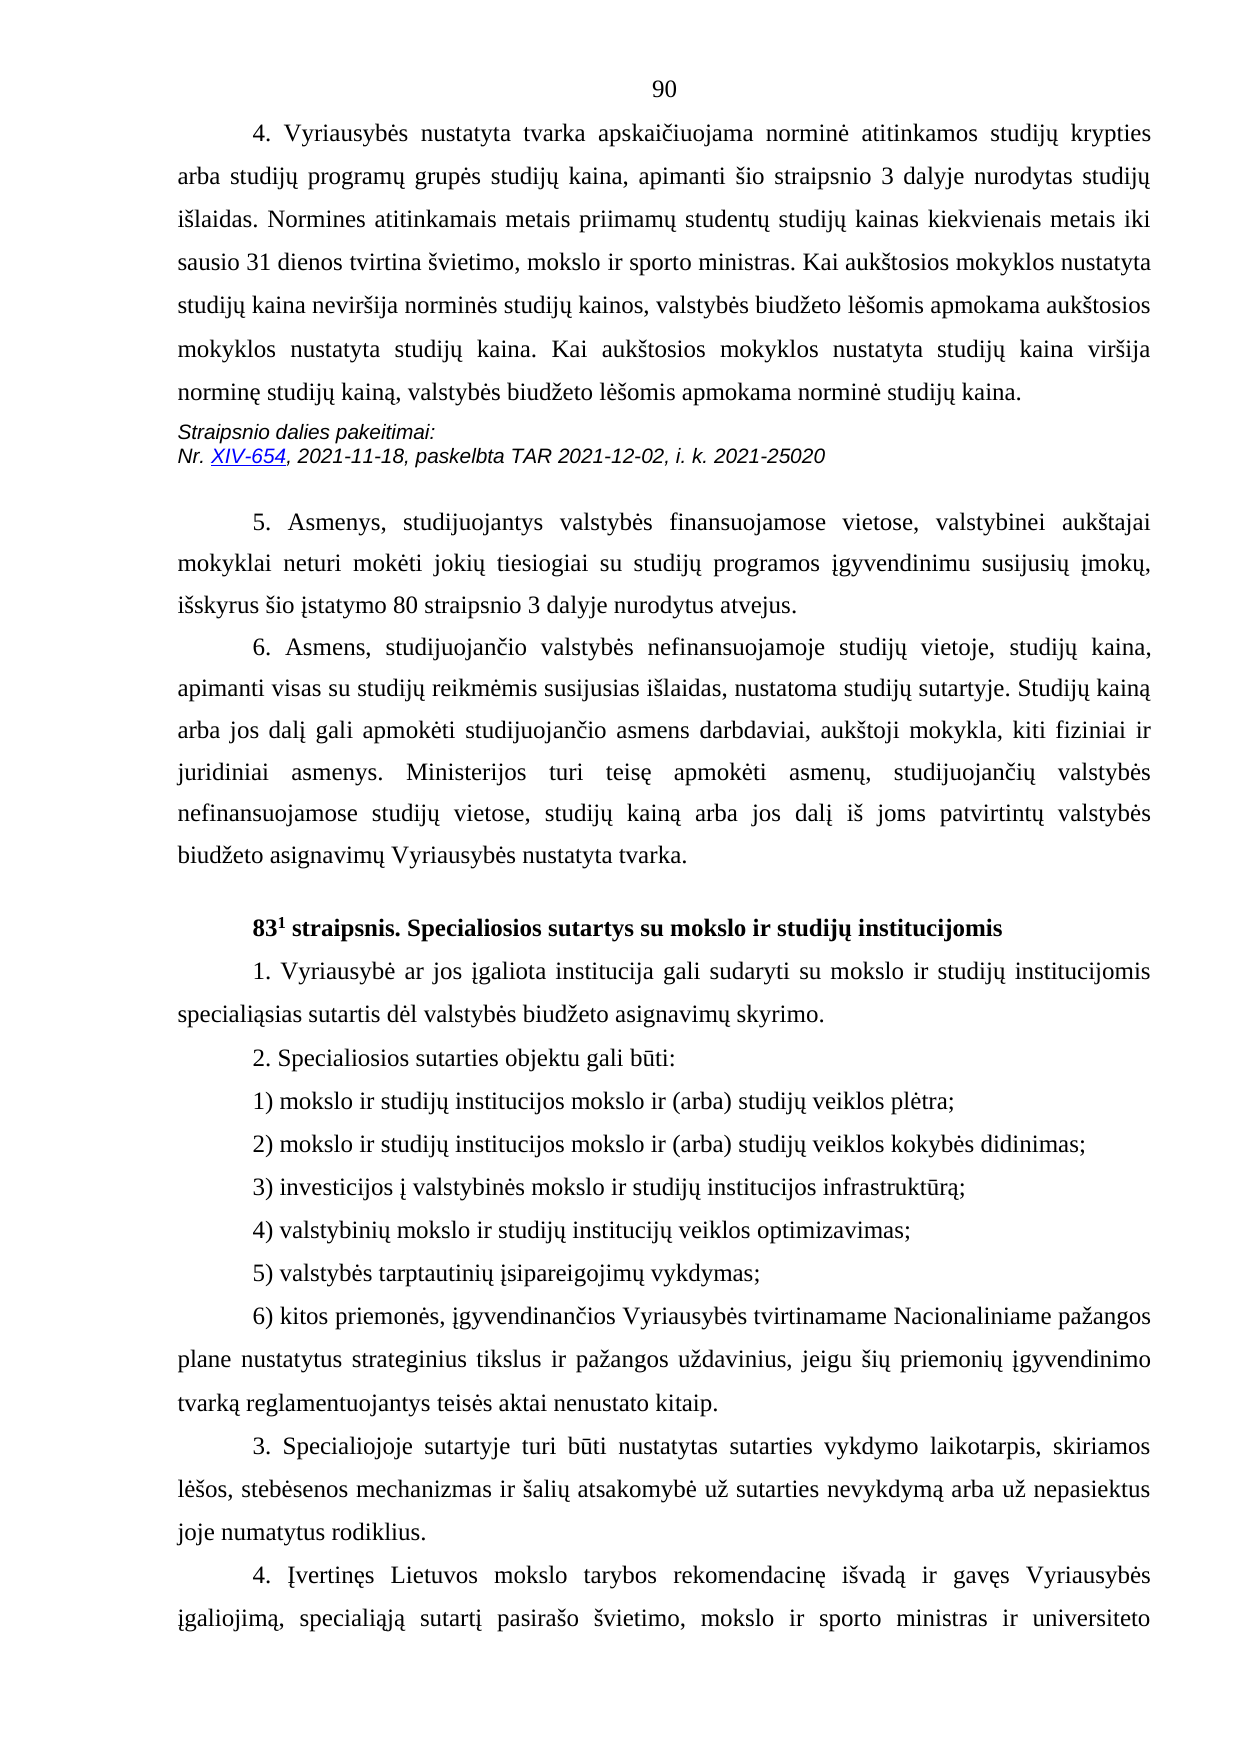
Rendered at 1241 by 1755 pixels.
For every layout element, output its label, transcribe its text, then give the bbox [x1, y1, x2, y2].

text 5) valstybės tarptautinių įsipareigojimų vykdymas; [177, 1258, 1152, 1287]
text 2. Specialiosios sutarties objektu gali būti: [177, 1043, 1152, 1071]
text 3. Specialiojoje sutartyje turi būti nustatytas sutarties vykdymo laikotarpis, skiriamos lėšos, stebėsenos mechanizmas ir šalių atsakomybė už sutarties nevykdymą arba už nepasiektus joje numatytus rodiklius. [177, 1431, 1152, 1546]
text 4. Vyriausybės nustatyta tvarka apskaičiuojama norminė atitinkamos studijų krypties arba studijų programų grupės studijų kaina, apimanti šio straipsnio 3 dalyje nurodytas studijų išlaidas. Normines atitinkamais metais priimamų studentų studijų kainas kiekvienais metais iki sausio 31 dienos tvirtina švietimo, mokslo ir sporto ministras. Kai aukštosios mokyklos nustatyta studijų kaina neviršija norminės studijų kainos, valstybės biudžeto lėšomis apmokama aukštosios mokyklos nustatyta studijų kaina. Kai aukštosios mokyklos nustatyta studijų kaina viršija norminę studijų kainą, valstybės biudžeto lėšomis apmokama norminė studijų kaina. [177, 118, 1152, 406]
text 2) mokslo ir studijų institucijos mokslo ir (arba) studijų veiklos kokybės didinimas; [177, 1129, 1152, 1158]
text Nr. XIV-654, 2021-11-18, paskelbta TAR 2021-12-02, i. k. 2021-25020 [177, 444, 1152, 468]
text 831 straipsnis. Specialiosios sutartys su mokslo ir studijų institucijomis [177, 913, 1152, 942]
text 4. Įvertinęs Lietuvos mokslo tarybos rekomendacinę išvadą ir gavęs Vyriausybės įgaliojimą, specialiąją sutartį pasirašo švietimo, mokslo ir sporto ministras ir universiteto [177, 1560, 1152, 1632]
text 1. Vyriausybė ar jos įgaliota institucija gali sudaryti su mokslo ir studijų institucijomis specialiąsias sutartis dėl valstybės biudžeto asignavimų skyrimo. [177, 956, 1152, 1028]
text 4) valstybinių mokslo ir studijų institucijų veiklos optimizavimas; [177, 1215, 1152, 1244]
text Straipsnio dalies pakeitimai: [177, 420, 1152, 444]
text 3) investicijos į valstybinės mokslo ir studijų institucijos infrastruktūrą; [177, 1172, 1152, 1201]
text 1) mokslo ir studijų institucijos mokslo ir (arba) studijų veiklos plėtra; [177, 1086, 1152, 1114]
text 6. Asmens, studijuojančio valstybės nefinansuojamoje studijų vietoje, studijų kaina, apimanti visas su studijų reikmėmis susijusias išlaidas, nustatoma studijų sutartyje. Studijų kainą arba jos dalį gali apmokėti studijuojančio asmens darbdaviai, aukštoji mokykla, kiti fiziniai ir juridiniai asmenys. Ministerijos turi teisę apmokėti asmenų, studijuojančių valstybės nefinansuojamose studijų vietose, studijų kainą arba jos dalį iš joms patvirtintų valstybės biudžeto asignavimų Vyriausybės nustatyta tvarka. [177, 622, 1152, 872]
text 5. Asmenys, studijuojantys valstybės finansuojamose vietose, valstybinei aukštajai mokyklai neturi mokėti jokių tiesiogiai su studijų programos įgyvendinimu susijusių įmokų, išskyrus šio įstatymo 80 straipsnio 3 dalyje nurodytus atvejus. [177, 497, 1152, 622]
text 6) kitos priemonės, įgyvendinančios Vyriausybės tvirtinamame Nacionaliniame pažangos plane nustatytus strateginius tikslus ir pažangos uždavinius, jeigu šių priemonių įgyvendinimo tvarką reglamentuojantys teisės aktai nenustato kitaip. [177, 1301, 1152, 1416]
